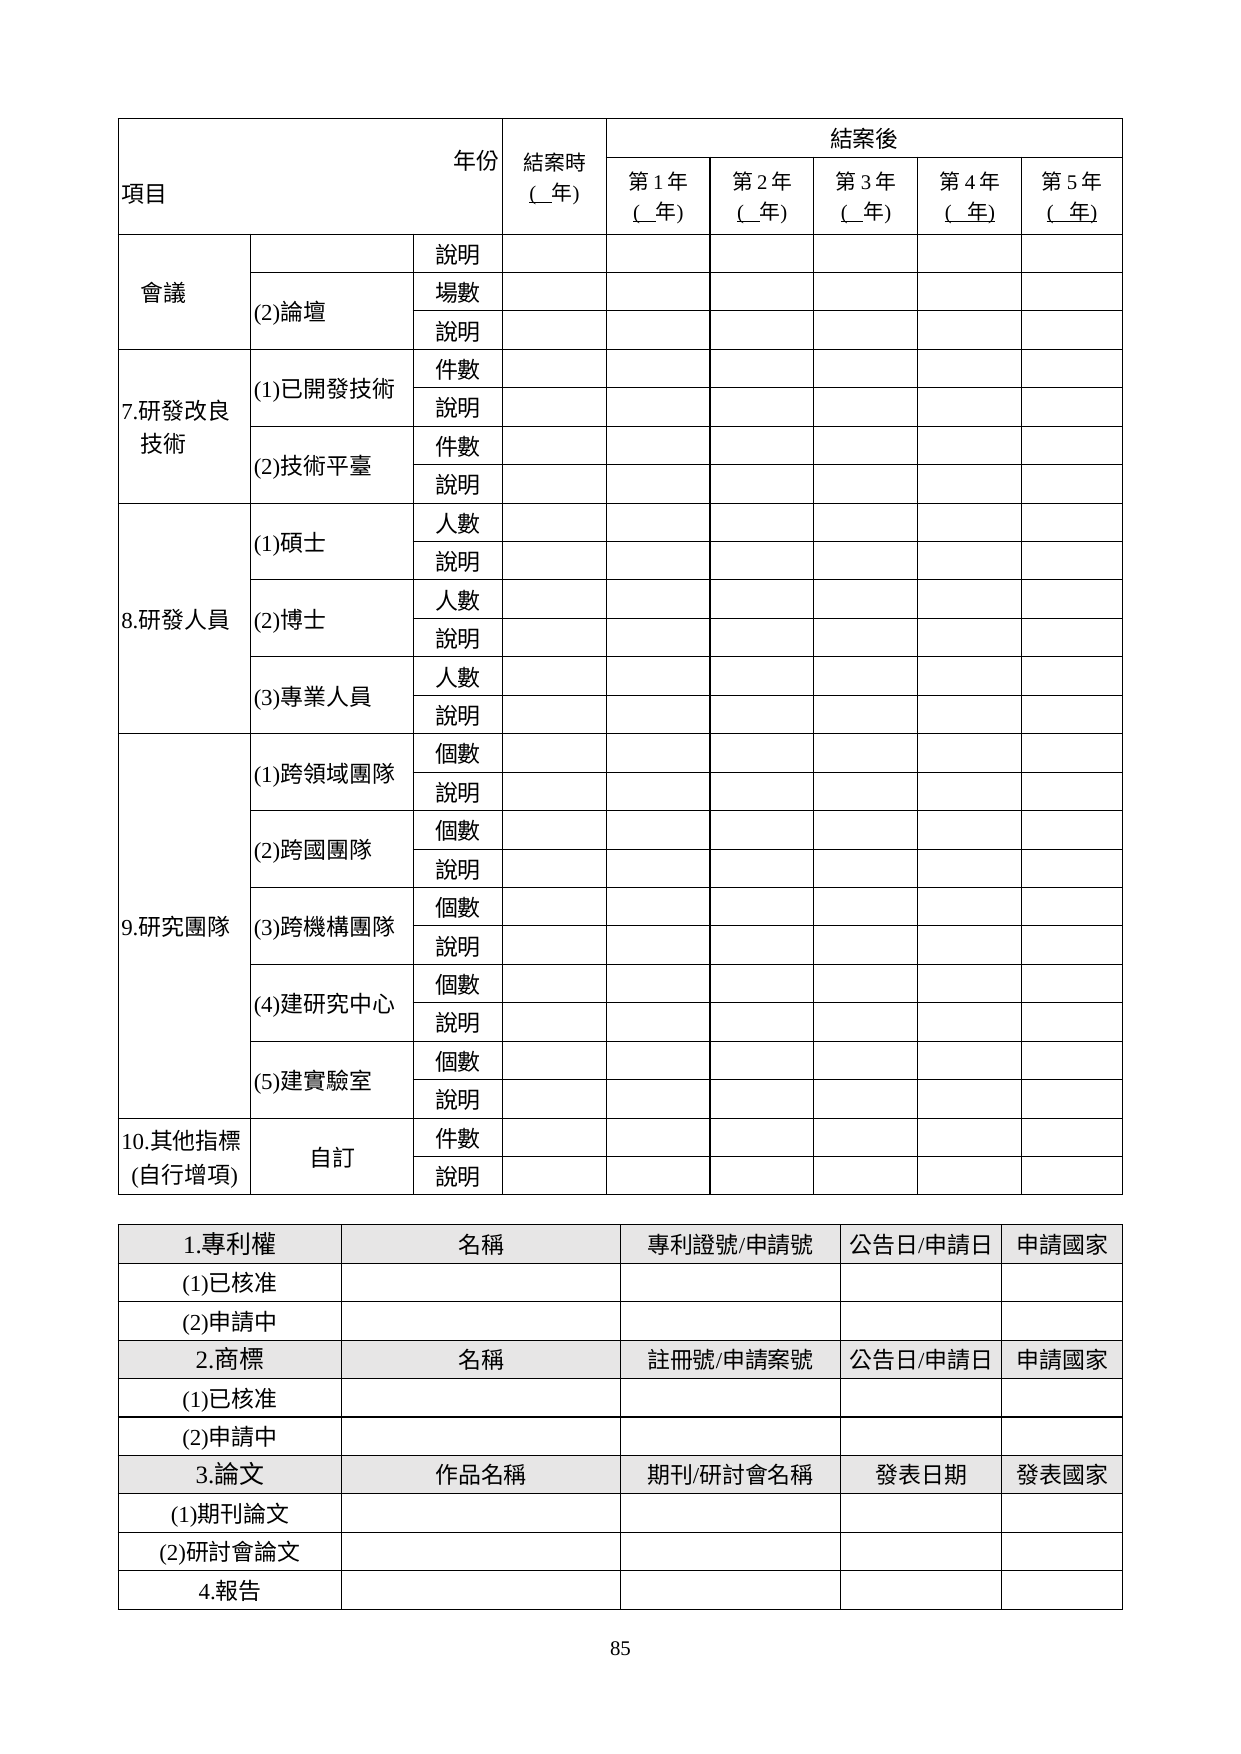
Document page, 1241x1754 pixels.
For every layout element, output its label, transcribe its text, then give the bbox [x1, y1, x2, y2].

table_cell [918, 311, 1021, 349]
table_cell [711, 1080, 813, 1117]
table_cell [814, 273, 917, 310]
table_cell [503, 773, 606, 810]
table_cell (3)跨機構團隊 [251, 888, 413, 964]
table_cell 2.商標 [119, 1341, 341, 1378]
table_cell [342, 1379, 620, 1416]
table_cell [711, 427, 813, 464]
table_cell [1022, 696, 1122, 733]
table_cell [814, 696, 917, 733]
table_cell [503, 427, 606, 464]
table_cell [607, 350, 709, 387]
table_cell [1002, 1418, 1122, 1455]
table_cell (2)技術平臺 [251, 427, 413, 502]
table_cell (2)申請中 [119, 1302, 341, 1339]
table_cell [711, 696, 813, 733]
table_cell [1022, 235, 1122, 272]
table_cell [342, 1533, 620, 1570]
table_cell [607, 1080, 709, 1117]
table_cell 第1年 ( 年) [607, 158, 709, 233]
table_cell 第4年 ( 年) [918, 158, 1021, 233]
table_cell [1002, 1571, 1122, 1608]
table_cell [918, 235, 1021, 272]
table_cell [711, 657, 813, 695]
table_cell 說明 [414, 1157, 502, 1194]
table_cell [1022, 657, 1122, 695]
table_cell 說明 [414, 388, 502, 426]
table_cell [841, 1379, 1001, 1416]
table_cell [503, 1119, 606, 1156]
table_cell 說明 [414, 696, 502, 733]
table_cell [1002, 1494, 1122, 1532]
table_cell [711, 542, 813, 579]
table_cell [1022, 504, 1122, 541]
table_cell [711, 965, 813, 1002]
table_cell 說明 [414, 235, 502, 272]
table_cell 名稱 [342, 1341, 620, 1378]
table_cell [1022, 465, 1122, 502]
table_cell 作品名稱 [342, 1456, 620, 1493]
table_cell [1022, 811, 1122, 848]
table_cell [607, 696, 709, 733]
table_cell [1022, 619, 1122, 656]
table_cell 會議 [119, 235, 250, 349]
table_cell [503, 465, 606, 502]
table_cell [503, 1042, 606, 1079]
table_cell [918, 465, 1021, 502]
table_cell [814, 580, 917, 618]
table_cell [1002, 1379, 1122, 1416]
table_cell [814, 1157, 917, 1194]
table_cell [918, 427, 1021, 464]
table_cell [841, 1494, 1001, 1532]
table_cell [1022, 1003, 1122, 1041]
table_cell [251, 235, 413, 272]
table_cell 場數 [414, 273, 502, 310]
table_cell [711, 773, 813, 810]
table_cell [1022, 388, 1122, 426]
table_cell [607, 773, 709, 810]
table_cell [607, 888, 709, 925]
table_cell 人數 [414, 504, 502, 541]
table_cell 說明 [414, 619, 502, 656]
table_cell 件數 [414, 427, 502, 464]
table_cell (1)已核准 [119, 1379, 341, 1416]
table_header 結案時 ( 年) [503, 119, 606, 233]
table_cell [711, 734, 813, 772]
table_cell [711, 811, 813, 848]
table_header 1.專利權 [119, 1225, 341, 1263]
table_cell [503, 1003, 606, 1041]
table_cell [1022, 1119, 1122, 1156]
table_cell 期刊/研討會名稱 [621, 1456, 840, 1493]
table_cell 人數 [414, 580, 502, 618]
table_cell [711, 1042, 813, 1079]
table_cell [503, 696, 606, 733]
table_cell [503, 619, 606, 656]
table_cell [814, 1080, 917, 1117]
table_cell 說明 [414, 311, 502, 349]
table_cell [1022, 1042, 1122, 1079]
table_cell [342, 1418, 620, 1455]
table_cell [814, 657, 917, 695]
table_cell [918, 1157, 1021, 1194]
table_cell [607, 542, 709, 579]
table_cell [503, 350, 606, 387]
table_cell [503, 388, 606, 426]
table_header 名稱 [342, 1225, 620, 1263]
table_cell 個數 [414, 734, 502, 772]
table_cell [607, 465, 709, 502]
table_cell [711, 850, 813, 887]
table_cell [607, 1119, 709, 1156]
table_cell 註冊號/申請案號 [621, 1341, 840, 1378]
table_cell 第2年 ( 年) [711, 158, 813, 233]
table_cell [607, 1042, 709, 1079]
table_cell [814, 542, 917, 579]
table_cell (2)申請中 [119, 1418, 341, 1455]
table_cell [1022, 311, 1122, 349]
table_cell 人數 [414, 657, 502, 695]
table_cell [711, 465, 813, 502]
table_cell [621, 1533, 840, 1570]
table_cell 說明 [414, 1003, 502, 1041]
table_cell [1022, 350, 1122, 387]
table_cell [711, 504, 813, 541]
table_cell [503, 235, 606, 272]
table_cell [918, 850, 1021, 887]
table_cell [607, 734, 709, 772]
table_cell [503, 811, 606, 848]
table_cell [1002, 1533, 1122, 1570]
table_cell (3)專業人員 [251, 657, 413, 733]
table_cell [918, 811, 1021, 848]
table_cell 說明 [414, 850, 502, 887]
table_cell [918, 1119, 1021, 1156]
table_cell [711, 235, 813, 272]
table_cell [607, 235, 709, 272]
table_cell [607, 619, 709, 656]
table_cell [918, 350, 1021, 387]
table_cell [814, 619, 917, 656]
table_cell [607, 427, 709, 464]
table_cell [918, 619, 1021, 656]
table_cell [814, 811, 917, 848]
table_cell (2)研討會論文 [119, 1533, 341, 1570]
table_cell [607, 388, 709, 426]
table_cell 個數 [414, 811, 502, 848]
table_cell [503, 1080, 606, 1117]
table_cell (1)碩士 [251, 504, 413, 579]
table_cell [814, 734, 917, 772]
table_cell [711, 888, 813, 925]
table_cell 說明 [414, 773, 502, 810]
table_cell [1022, 850, 1122, 887]
table_cell [814, 850, 917, 887]
table_cell [711, 580, 813, 618]
table_cell [711, 388, 813, 426]
table_cell [1022, 773, 1122, 810]
table_cell [711, 350, 813, 387]
table_cell [607, 657, 709, 695]
table_cell 件數 [414, 1119, 502, 1156]
table_cell [503, 888, 606, 925]
table_cell 3.論文 [119, 1456, 341, 1493]
table_cell [1002, 1302, 1122, 1339]
table_cell [918, 696, 1021, 733]
table_cell 8.研發人員 [119, 504, 250, 733]
table_cell [711, 619, 813, 656]
table_cell [918, 1003, 1021, 1041]
table_cell 發表日期 [841, 1456, 1001, 1493]
table_cell [607, 504, 709, 541]
table_cell (2)跨國團隊 [251, 811, 413, 887]
table_cell [1022, 1080, 1122, 1117]
table_header 申請國家 [1002, 1225, 1122, 1263]
table_cell [1022, 888, 1122, 925]
table_cell [607, 965, 709, 1002]
table_cell [918, 657, 1021, 695]
table_cell [621, 1494, 840, 1532]
table_cell [814, 888, 917, 925]
table_cell [814, 388, 917, 426]
table_cell [503, 850, 606, 887]
table_cell [711, 926, 813, 964]
table_cell [841, 1264, 1001, 1301]
table_cell [918, 1080, 1021, 1117]
table_cell [918, 965, 1021, 1002]
table_cell [918, 504, 1021, 541]
table_cell [1002, 1264, 1122, 1301]
table_cell [841, 1302, 1001, 1339]
table_cell (2)博士 [251, 580, 413, 656]
table_cell [1022, 926, 1122, 964]
table_header 專利證號/申請號 [621, 1225, 840, 1263]
table_header 公告日/申請日 [841, 1225, 1001, 1263]
table_cell 公告日/申請日 [841, 1341, 1001, 1378]
table_cell 個數 [414, 1042, 502, 1079]
table_cell [814, 773, 917, 810]
table_cell [814, 465, 917, 502]
table_cell [503, 734, 606, 772]
table_cell [918, 734, 1021, 772]
table_cell [814, 311, 917, 349]
table_cell [503, 311, 606, 349]
table_cell [1022, 580, 1122, 618]
table_cell [503, 657, 606, 695]
table_cell [814, 350, 917, 387]
table_cell [918, 926, 1021, 964]
table_header 結案後 [607, 119, 1122, 157]
table_cell [1022, 542, 1122, 579]
table_cell [342, 1264, 620, 1301]
table_cell [607, 1003, 709, 1041]
table_cell [342, 1571, 620, 1608]
table_cell [607, 850, 709, 887]
table_cell [918, 888, 1021, 925]
table_cell [342, 1302, 620, 1339]
table_cell [918, 1042, 1021, 1079]
table_cell (1)已核准 [119, 1264, 341, 1301]
table_cell [503, 926, 606, 964]
table_cell [814, 1003, 917, 1041]
table_cell [607, 1157, 709, 1194]
table_cell (2)論壇 [251, 273, 413, 349]
table_cell [621, 1264, 840, 1301]
table_cell [503, 965, 606, 1002]
table_cell [607, 311, 709, 349]
table_cell 說明 [414, 926, 502, 964]
table_cell [814, 1042, 917, 1079]
table_cell [841, 1533, 1001, 1570]
table_cell 10.其他指標 (自行增項) [119, 1119, 250, 1194]
table_cell (1)跨領域團隊 [251, 734, 413, 810]
table_cell [1022, 1157, 1122, 1194]
table_cell [621, 1302, 840, 1339]
table_cell 件數 [414, 350, 502, 387]
table_cell [918, 580, 1021, 618]
table_cell 第5年 ( 年) [1022, 158, 1122, 233]
table_cell [814, 235, 917, 272]
table_cell [503, 504, 606, 541]
table_cell 自訂 [251, 1119, 413, 1194]
table_cell [814, 427, 917, 464]
table_cell [841, 1418, 1001, 1455]
table_cell (4)建研究中心 [251, 965, 413, 1041]
table_cell [814, 504, 917, 541]
table_cell 4.報告 [119, 1571, 341, 1608]
table_cell [711, 1157, 813, 1194]
table_cell [814, 926, 917, 964]
table_cell [607, 580, 709, 618]
table_cell [607, 926, 709, 964]
table_cell 說明 [414, 465, 502, 502]
table_cell 7.研發改良技術 [119, 350, 250, 502]
table_cell 說明 [414, 1080, 502, 1117]
table_cell [607, 811, 709, 848]
table_cell [918, 542, 1021, 579]
table_cell [621, 1571, 840, 1608]
table_cell (1)已開發技術 [251, 350, 413, 426]
table_cell [814, 1119, 917, 1156]
table_cell [342, 1494, 620, 1532]
table_cell [711, 273, 813, 310]
table_cell [607, 273, 709, 310]
table_cell 個數 [414, 888, 502, 925]
table_cell [918, 388, 1021, 426]
table_cell [841, 1571, 1001, 1608]
table_cell [621, 1418, 840, 1455]
table_cell [814, 965, 917, 1002]
table_cell 9.研究團隊 [119, 734, 250, 1117]
table_cell [711, 1119, 813, 1156]
table_cell 發表國家 [1002, 1456, 1122, 1493]
table_cell 說明 [414, 542, 502, 579]
table_cell 第3年 ( 年) [814, 158, 917, 233]
table_cell (1)期刊論文 [119, 1494, 341, 1532]
table_cell 個數 [414, 965, 502, 1002]
table_cell [1022, 273, 1122, 310]
table_cell (5)建實驗室 [251, 1042, 413, 1117]
table_header 年份 項目 [119, 119, 502, 233]
table_cell [1022, 427, 1122, 464]
table_cell [503, 273, 606, 310]
table_cell [503, 542, 606, 579]
table_cell [711, 311, 813, 349]
table_cell [918, 273, 1021, 310]
table_cell [621, 1379, 840, 1416]
table_cell [918, 773, 1021, 810]
table_cell [503, 580, 606, 618]
table_cell 申請國家 [1002, 1341, 1122, 1378]
table_cell [503, 1157, 606, 1194]
table_cell [711, 1003, 813, 1041]
table_cell [1022, 734, 1122, 772]
table_cell [1022, 965, 1122, 1002]
